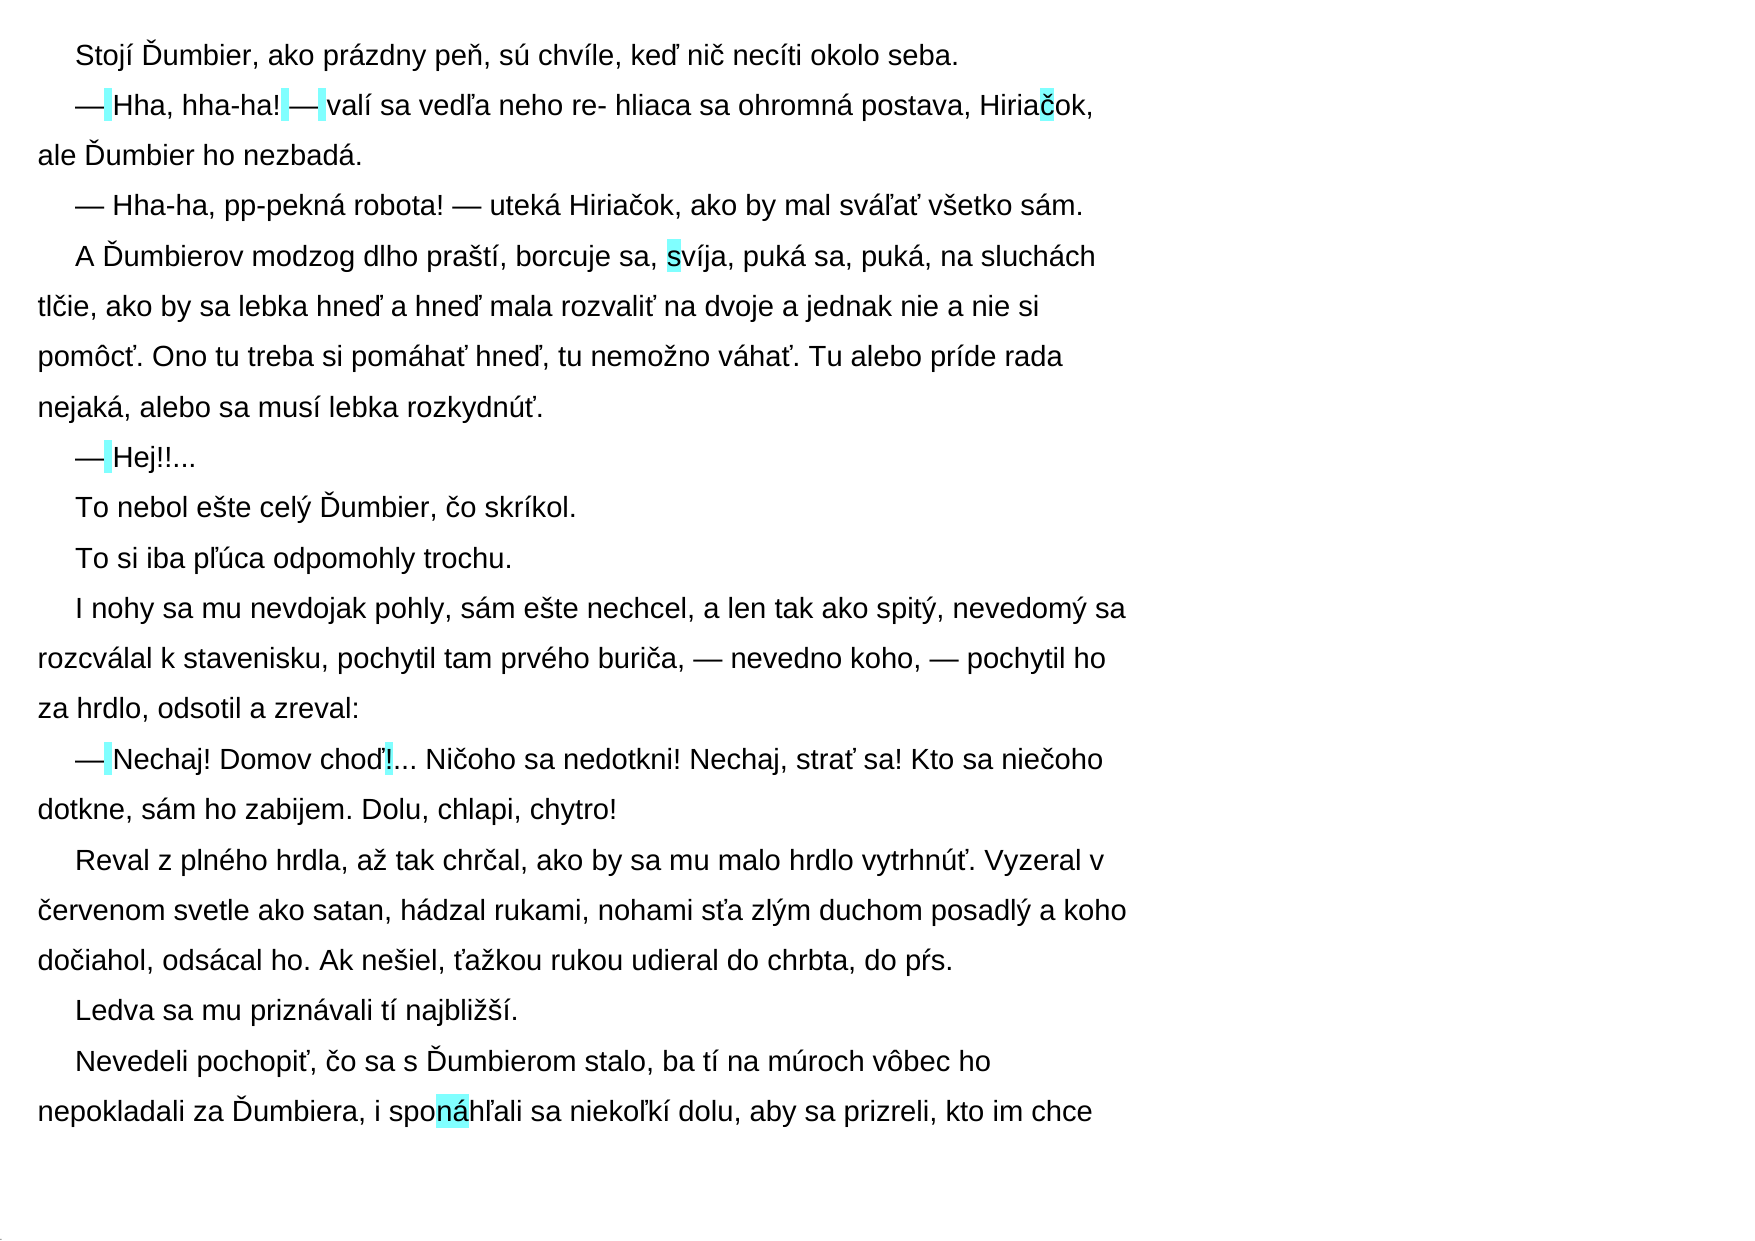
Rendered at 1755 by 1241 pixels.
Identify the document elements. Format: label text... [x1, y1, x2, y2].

text — Hha, hha-ha! — valí sa vedľa neho re- hliaca sa ohromná postava, Hiriačok, ale Ďumbier ho nezbadá. [37, 88, 1130, 172]
text — Hej!!... [37, 440, 1130, 473]
text I nohy sa mu nevdojak pohly, sám ešte nechcel, a len tak ako spitý, nevedomý sa rozcválal k stavenisku, pochytil tam prvého buriča, — nevedno koho, — pochytil ho za hrdlo, odsotil a zreval: [37, 591, 1130, 725]
text Ledva sa mu priznávali tí najbližší. [37, 993, 1130, 1027]
text Stojí Ďumbier, ako prázdny peň, sú chvíle, keď nič necíti okolo seba. [37, 37, 1130, 71]
text To nebol ešte celý Ďumbier, čo skríkol. [37, 490, 1130, 524]
text Nevedeli pochopiť, čo sa s Ďumbierom stalo, ba tí na múroch vôbec ho nepokladali za Ďumbiera, i sponáhľali sa niekoľkí dolu, aby sa prizreli, kto im chce [37, 1044, 1130, 1128]
text — Nechaj! Domov choď!... Ničoho sa nedotkni! Nechaj, strať sa! Kto sa niečoho dotkne, sám ho zabijem. Dolu, chlapi, chytro! [37, 742, 1130, 826]
text Reval z plného hrdla, až tak chrčal, ako by sa mu malo hrdlo vytrhnúť. Vyzeral v červenom svetle ako satan, hádzal rukami, nohami sťa zlým duchom posadlý a koho dočiahol, odsácal ho. Ak nešiel, ťažkou rukou udieral do chrbta, do pŕs. [37, 842, 1130, 977]
text To si iba pľúca odpomohly trochu. [37, 541, 1130, 574]
text A Ďumbierov modzog dlho praští, borcuje sa, svíja, puká sa, puká, na sluchách tlčie, ako by sa lebka hneď a hneď mala rozvaliť na dvoje a jednak nie a nie si pomôcť. Ono tu treba si pomáhať hneď, tu nemožno váhať. Tu alebo príde rada nejaká, alebo sa musí lebka rozkydnúť. [37, 239, 1130, 423]
text — Hha-ha, pp-pekná robota! — uteká Hiriačok, ako by mal sváľať všetko sám. [37, 188, 1130, 222]
